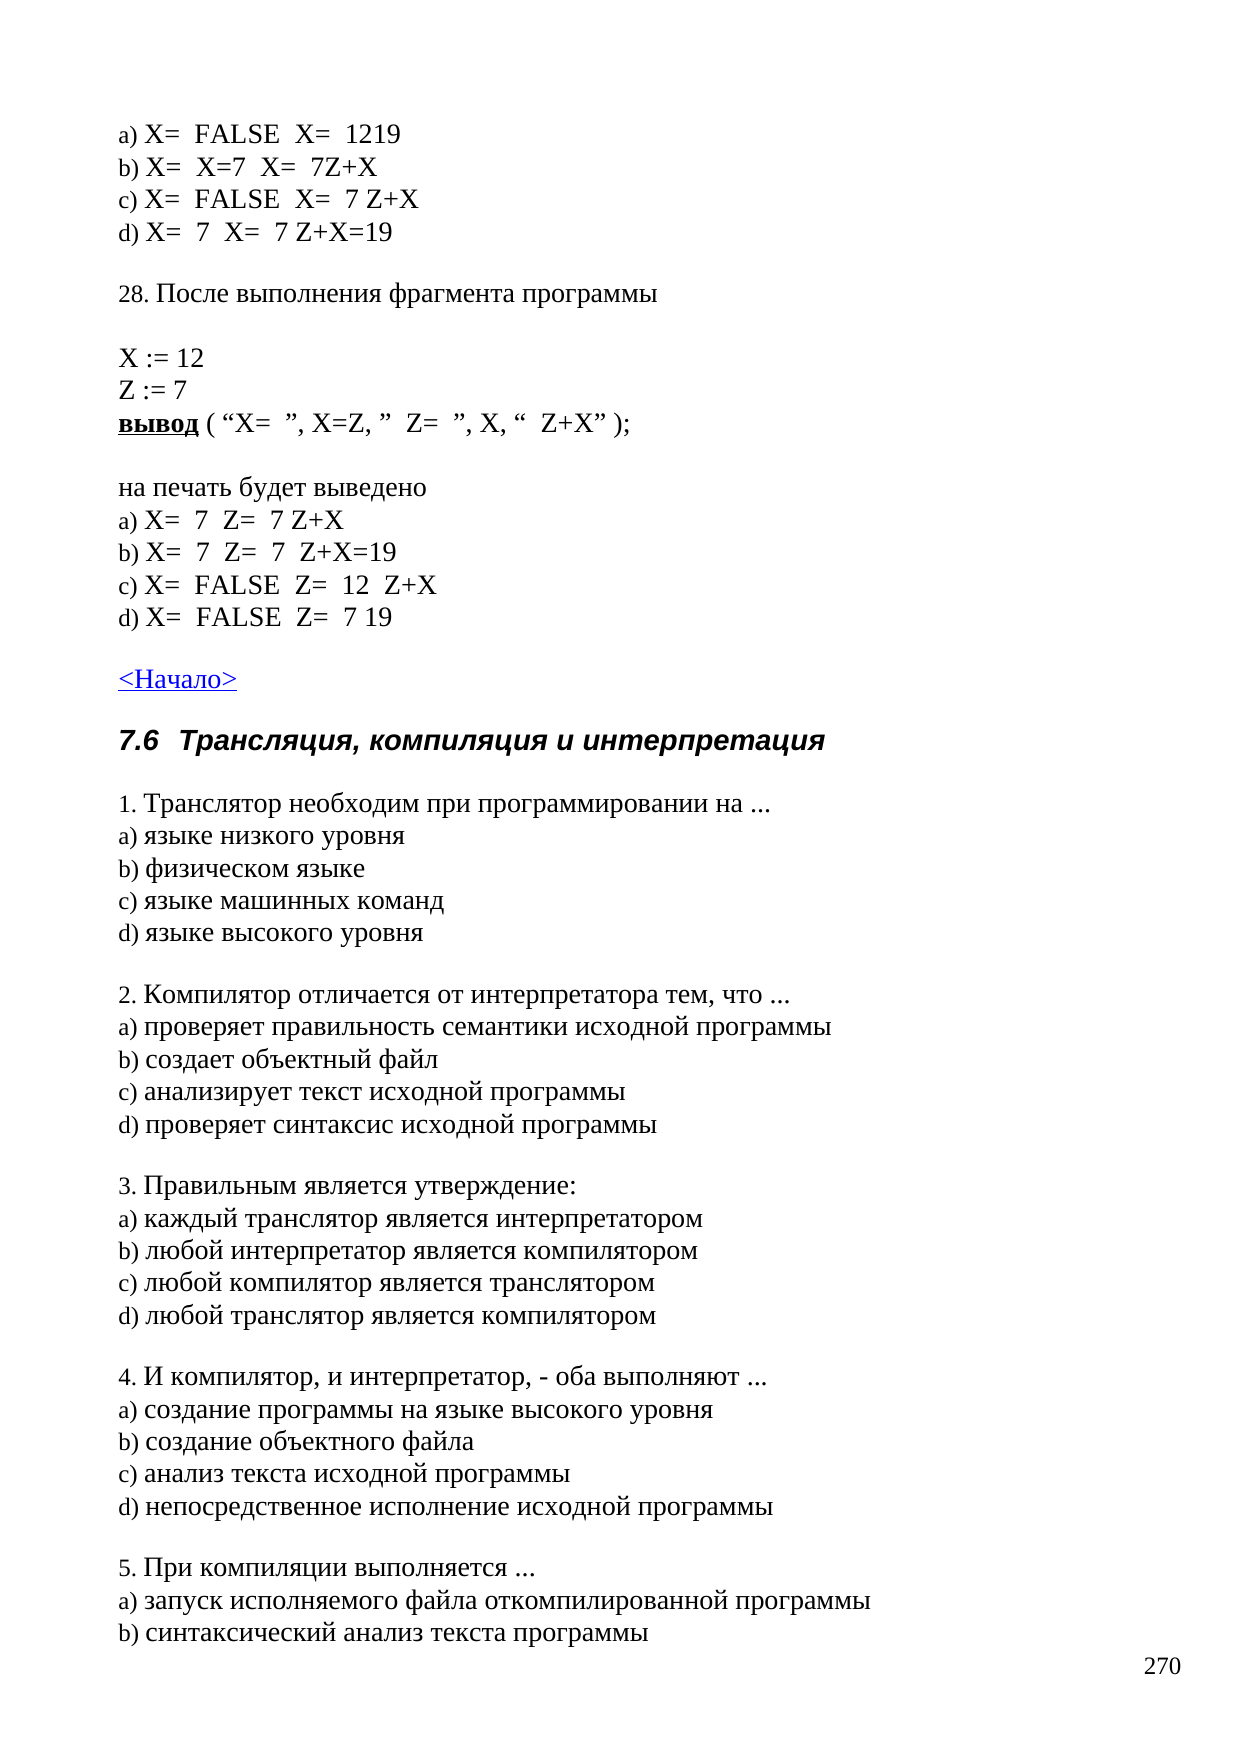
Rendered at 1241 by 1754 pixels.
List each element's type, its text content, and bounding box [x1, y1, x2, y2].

text 2. Компилятор отличается от интерпретатора тем, что ... a) проверяет правильность семантики исходной программы b) создает объектный файл c) анализирует текст исходной программы d) проверяет синтаксис исходной программы [118, 977, 1181, 1139]
text 1. Транслятор необходим при программировании на ... a) языке низкого уровня b) физическом языке c) языке машинных команд d) языке высокого уровня [118, 786, 1181, 948]
text a) X= FALSE X= 1219 b) X= X=7 X= 7Z+X c) X= FALSE X= 7 Z+X d) X= 7 X= 7 Z+X=19 [118, 89, 1181, 247]
text <Начало> [118, 662, 1181, 694]
text 5. При компиляции выполняется ... a) запуск исполняемого файла откомпилированной программы b) синтаксический анализ текста программы [118, 1551, 1181, 1648]
subtitle Трансляция, компиляция и интерпретация [118, 723, 1181, 757]
text 4. И компилятор, и интерпретатор, - оба выполняют ... a) создание программы на языке высокого уровня b) создание объектного файла c) анализ текста исходной программы d) непосредственное исполнение исходной программы [118, 1359, 1181, 1521]
text 3. Правильным является утверждение: a) каждый транслятор является интерпретатором b) любой интерпретатор является компилятором c) любой компилятор является транслятором d) любой транслятор является компилятором [118, 1168, 1181, 1330]
text 28. После выполнения фрагмента программы X := 12 Z := 7 вывод ( “X= ”, X=Z, ” Z= ”, X, “ Z+X” ); на печать будет выведено a) X= 7 Z= 7 Z+X b) X= 7 Z= 7 Z+X=19 c) X= FALSE Z= 12 Z+X d) X= FALSE Z= 7 19 [118, 276, 1181, 632]
